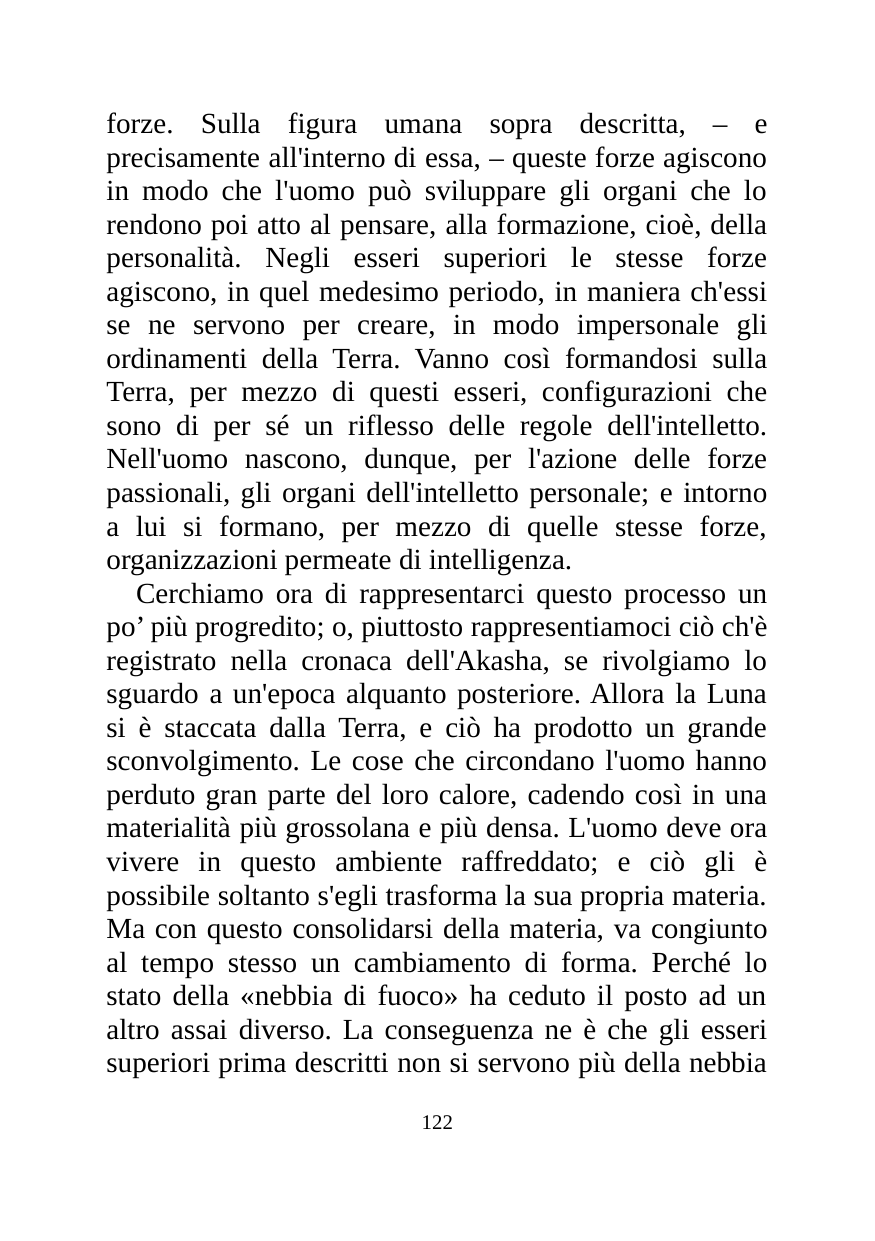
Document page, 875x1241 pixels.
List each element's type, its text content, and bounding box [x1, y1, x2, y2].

text Cerchiamo ora di rappresentarci questo processo un po’ più progredito; o, piuttosto rappresentiamoci ciò ch'è registrato nella cronaca dell'Akasha, se rivolgiamo lo sguardo a un'epoca alquanto posteriore. Allora la Luna si è staccata dalla Terra, e ciò ha prodotto un grande sconvolgimento. Le cose che circondano l'uomo hanno perduto gran parte del loro calore, cadendo così in una materialità più grossolana e più densa. L'uomo deve ora vivere in questo ambiente raffreddato; e ciò gli è possibile soltanto s'egli trasforma la sua propria materia. Ma con questo consolidarsi della materia, va congiunto al tempo stesso un cambiamento di forma. Perché lo stato della «nebbia di fuoco» ha ceduto il posto ad un altro assai diverso. La conseguenza ne è che gli esseri superiori prima descritti non si servono più della nebbia [106, 576, 768, 1079]
text forze. Sulla figura umana sopra descritta, – e precisamente all'interno di essa, – queste forze agiscono in modo che l'uomo può sviluppare gli organi che lo rendono poi atto al pensare, alla formazione, cioè, della personalità. Negli esseri superiori le stesse forze agiscono, in quel medesimo periodo, in maniera ch'essi se ne servono per creare, in modo impersonale gli ordinamenti della Terra. Vanno così formandosi sulla Terra, per mezzo di questi esseri, configurazioni che sono di per sé un riflesso delle regole dell'intelletto. Nell'uomo nascono, dunque, per l'azione delle forze passionali, gli organi dell'intelletto personale; e intorno a lui si formano, per mezzo di quelle stesse forze, organizzazioni permeate di intelligenza. [106, 106, 768, 576]
